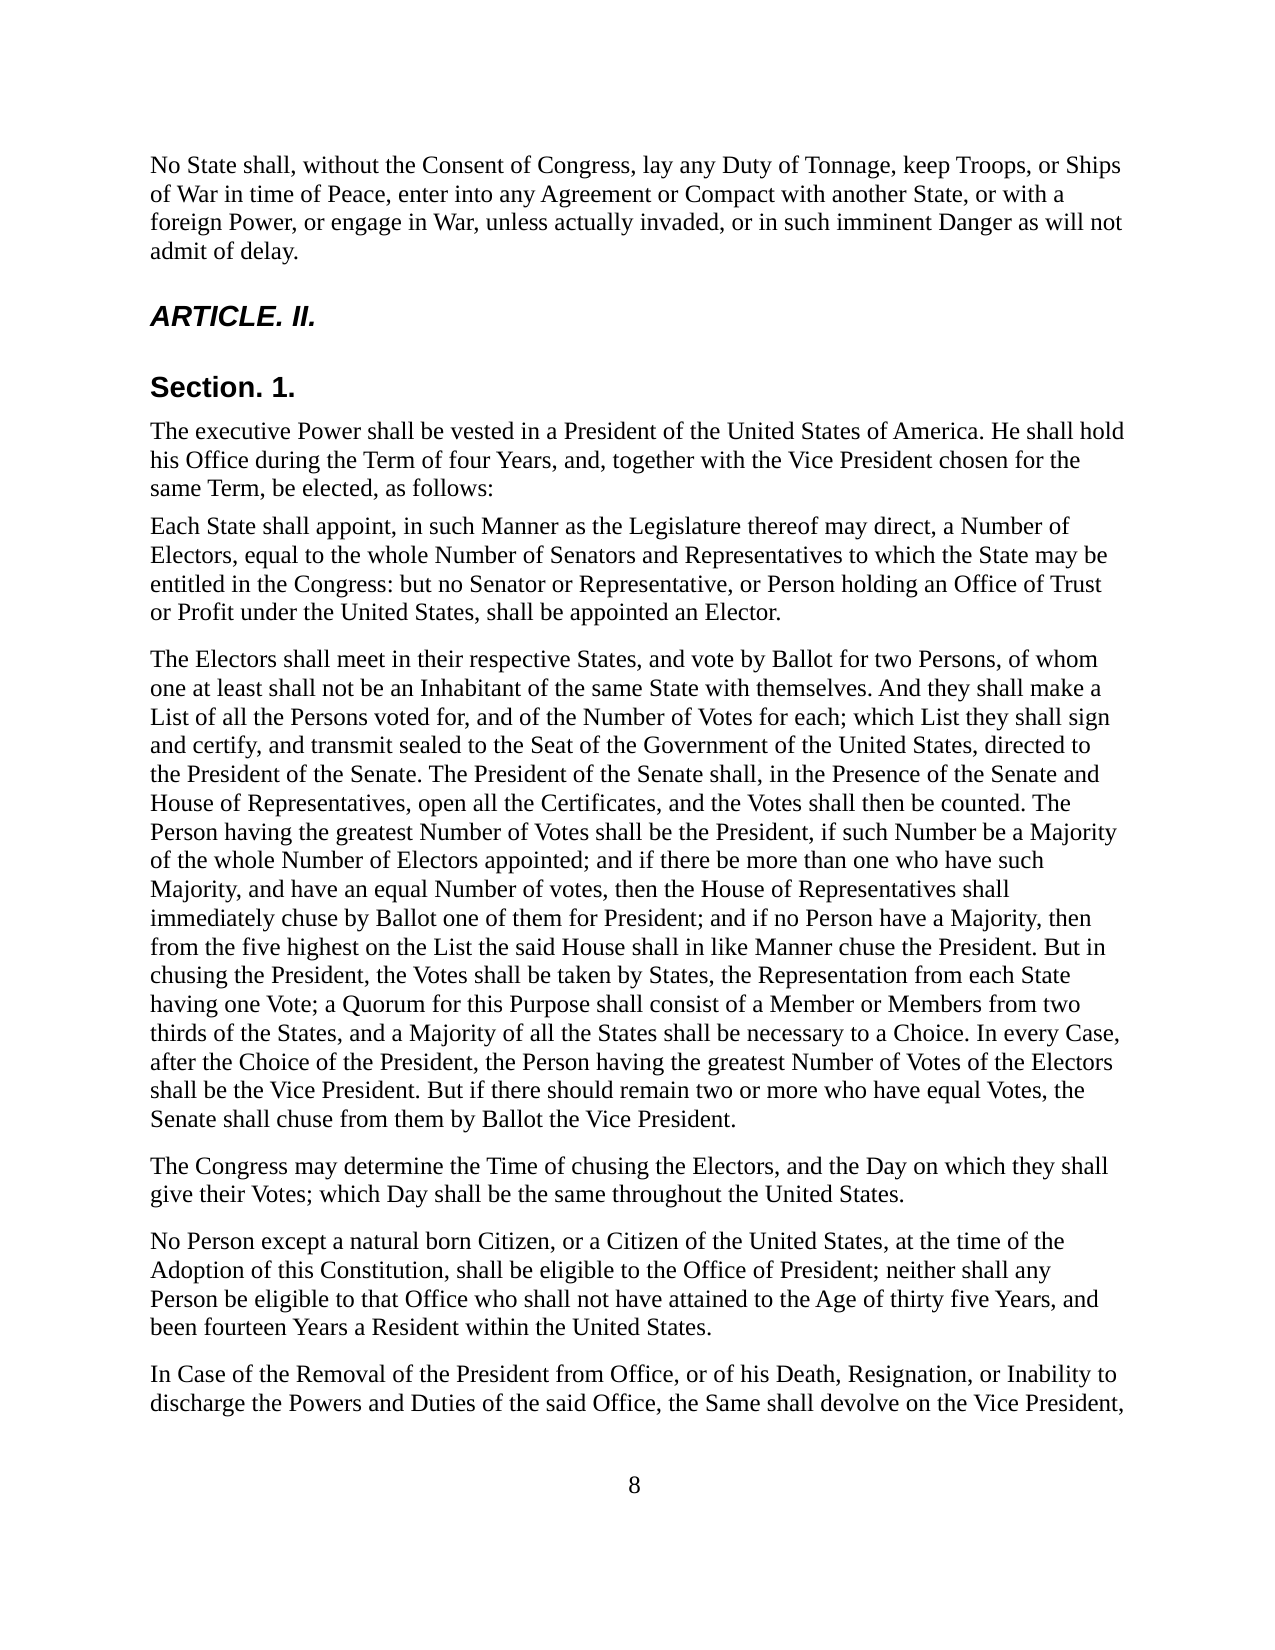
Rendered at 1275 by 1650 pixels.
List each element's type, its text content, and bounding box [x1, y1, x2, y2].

text The Electors shall meet in their respective States, and vote by Ballot for two Persons, of whom one at least shall not be an Inhabitant of the same State with themselves. And they shall make a List of all the Persons voted for, and of the Number of Votes for each; which List they shall sign and certify, and transmit sealed to the Seat of the Government of the United States, directed to the President of the Senate. The President of the Senate shall, in the Presence of the Senate and House of Representatives, open all the Certificates, and the Votes shall then be counted. The Person having the greatest Number of Votes shall be the President, if such Number be a Majority of the whole Number of Electors appointed; and if there be more than one who have such Majority, and have an equal Number of votes, then the House of Representatives shall immediately chuse by Ballot one of them for President; and if no Person have a Majority, then from the five highest on the List the said House shall in like Manner chuse the President. But in chusing the President, the Votes shall be taken by States, the Representation from each State having one Vote; a Quorum for this Purpose shall consist of a Member or Members from two thirds of the States, and a Majority of all the States shall be necessary to a Choice. In every Case, after the Choice of the President, the Person having the greatest Number of Votes of the Electors shall be the Vice President. But if there should remain two or more who have equal Votes, the Senate shall chuse from them by Ballot the Vice President. [150, 644, 1125, 1133]
text In Case of the Removal of the President from Office, or of his Death, Resignation, or Inability to discharge the Powers and Duties of the said Office, the Same shall devolve on the Vice President, [150, 1359, 1125, 1417]
text No State shall, without the Consent of Congress, lay any Duty of Tonnage, keep Troops, or Ships of War in time of Peace, enter into any Agreement or Compact with another State, or with a foreign Power, or engage in War, unless actually invaded, or in such imminent Danger as will not admit of delay. [150, 150, 1125, 265]
text The executive Power shall be vested in a President of the United States of America. He shall hold his Office during the Term of four Years, and, together with the Vice President chosen for the same Term, be elected, as follows: [150, 416, 1125, 502]
text No Person except a natural born Citizen, or a Citizen of the United States, at the time of the Adoption of this Constitution, shall be eligible to the Office of President; neither shall any Person be eligible to that Office who shall not have attained to the Age of thirty five Years, and been fourteen Years a Resident within the United States. [150, 1226, 1125, 1341]
subtitle Section. 1. [150, 370, 1125, 403]
text The Congress may determine the Time of chusing the Electors, and the Day on which they shall give their Votes; which Day shall be the same throughout the United States. [150, 1151, 1125, 1208]
subtitle ARTICLE. II. [150, 299, 1125, 332]
text Each State shall appoint, in such Manner as the Legislature thereof may direct, a Number of Electors, equal to the whole Number of Senators and Representatives to which the State may be entitled in the Congress: but no Senator or Representative, or Person holding an Office of Trust or Profit under the United States, shall be appointed an Elector. [150, 511, 1125, 626]
